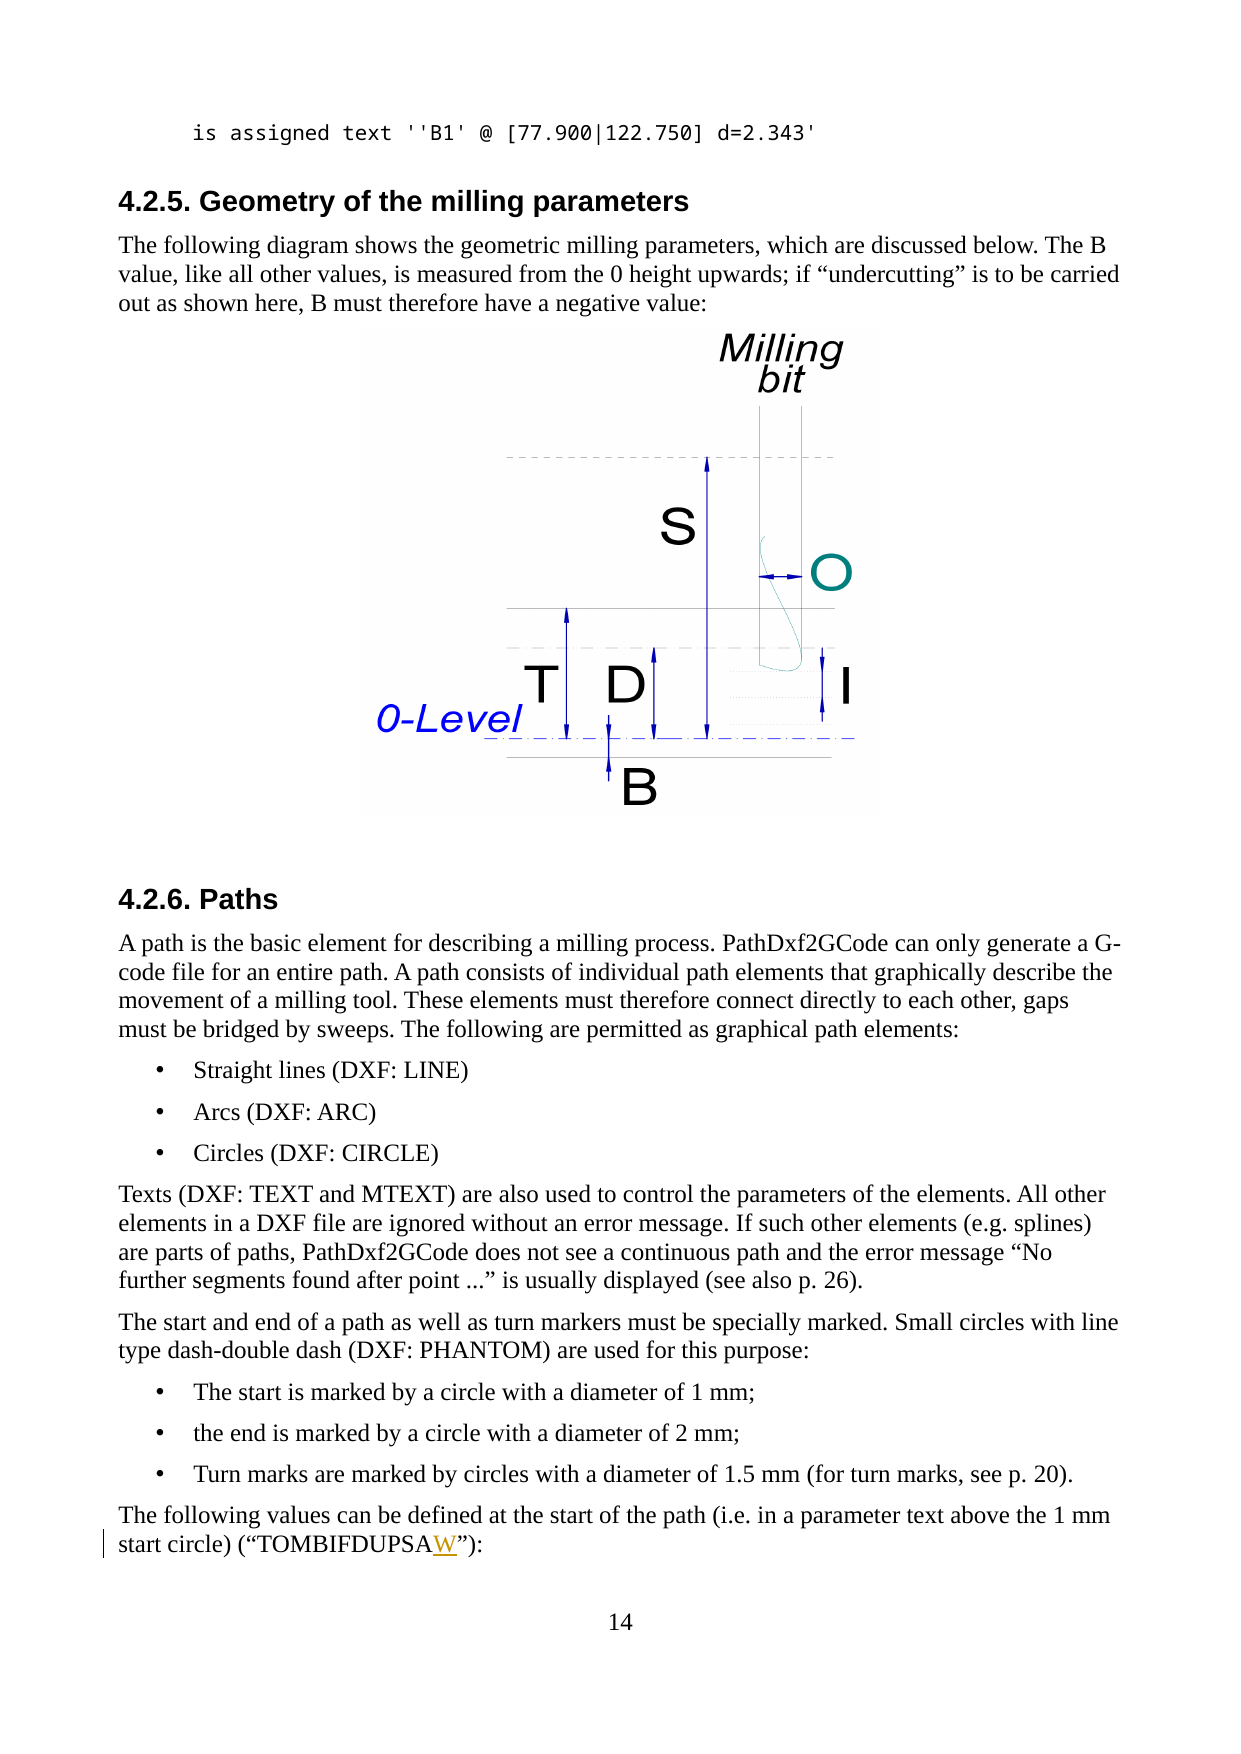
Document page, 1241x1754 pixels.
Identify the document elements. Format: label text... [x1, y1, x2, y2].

text is assigned text ''B1' @ [77.900|122.750] d=2.343' [192, 118, 1122, 147]
subtitle 4.2.6. Paths [118, 882, 1122, 915]
list Arcs (DXF: ARC) [156, 1097, 1122, 1125]
list Circles (DXF: CIRCLE) [156, 1138, 1122, 1167]
list Straight lines (DXF: LINE) [156, 1055, 1122, 1084]
text Texts (DXF: TEXT and MTEXT) are also used to control the parameters of the elements. All other elements in a DXF file are ignored without an error message. If such other elements (e.g. splines) are parts of paths, PathDxf2GCode does not see a continuous path and the error message “No further segments found after point ...” is usually displayed (see also p. 26). [118, 1179, 1122, 1294]
list Turn marks are marked by circles with a diameter of 1.5 mm (for turn marks, see p. 20). [156, 1459, 1122, 1488]
text The following diagram shows the geometric milling parameters, which are discussed below. The B value, like all other values, is measured from the 0 height upwards; if “undercutting” is to be carried out as shown here, B must therefore have a negative value: [118, 230, 1122, 316]
text The following values can be defined at the start of the path (i.e. in a parameter text above the 1 mm start circle) (“TOMBIFDUPSAW”): [118, 1500, 1122, 1558]
text A path is the basic element for describing a milling process. PathDxf2GCode can only generate a G-code file for an entire path. A path consists of individual path elements that graphically describe the movement of a milling tool. These elements must therefore connect directly to each other, gaps must be bridged by sweeps. The following are permitted as graphical path elements: [118, 928, 1122, 1043]
list The start is marked by a circle with a diameter of 1 mm; [156, 1377, 1122, 1405]
list the end is marked by a circle with a diameter of 2 mm; [156, 1418, 1122, 1447]
subtitle 4.2.5. Geometry of the milling parameters [118, 184, 1122, 218]
text The start and end of a path as well as turn markers must be specially marked. Small circles with line type dash-double dash (DXF: PHANTOM) are used for this purpose: [118, 1307, 1122, 1364]
